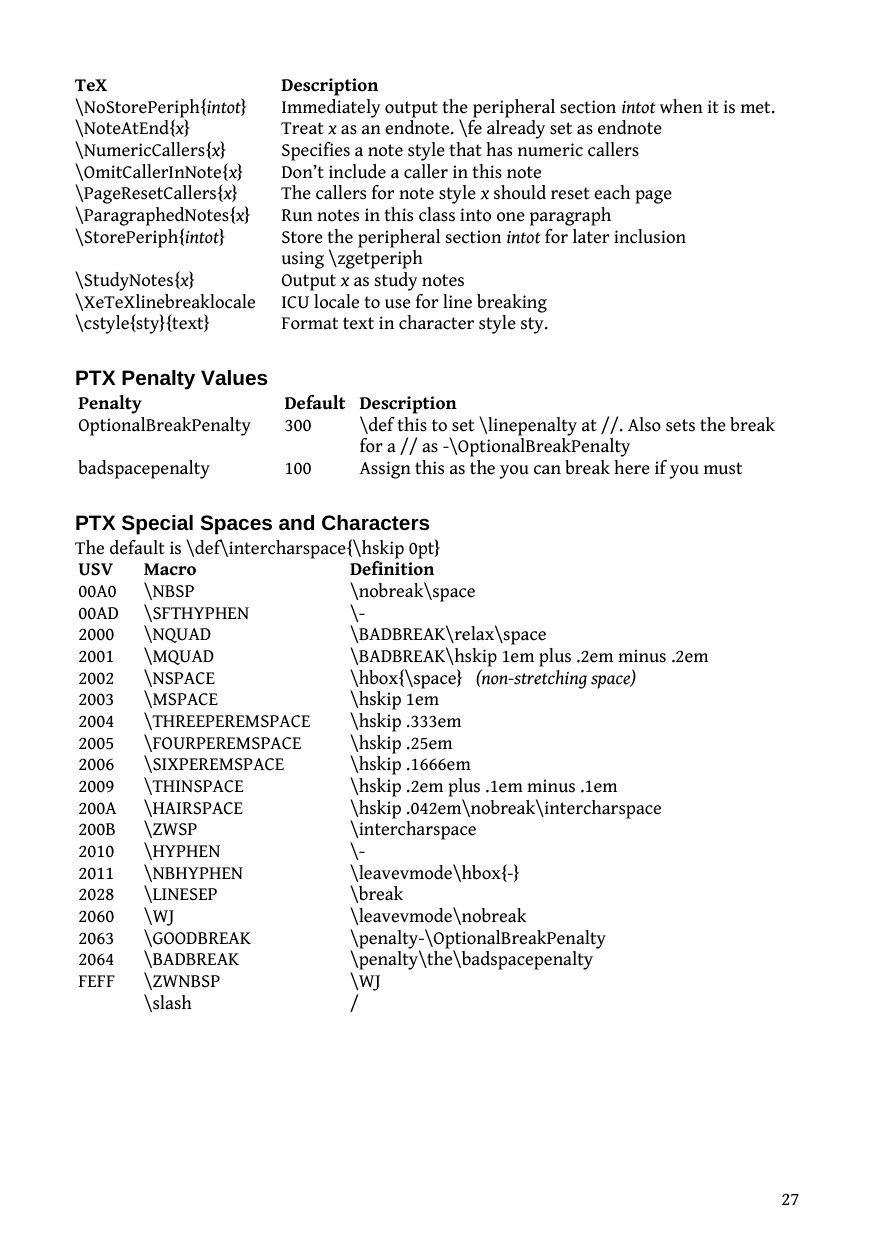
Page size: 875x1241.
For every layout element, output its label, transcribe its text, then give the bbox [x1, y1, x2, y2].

subtitle PTX Special Spaces and Characters [75, 511, 799, 534]
table_cell 00A0 [75, 581, 141, 603]
table_cell \PageResetCallers{x} [75, 183, 281, 205]
table_cell Don’t include a caller in this note [281, 162, 796, 183]
table_header Definition [347, 559, 807, 581]
table_cell \leavevmode\hbox{-} [347, 863, 807, 884]
table_cell 100 [281, 458, 356, 480]
table_cell \- [347, 603, 807, 624]
table_cell 2011 [75, 863, 141, 884]
table_cell \NumericCallers{x} [75, 140, 281, 162]
table_cell \nobreak\space [347, 581, 807, 603]
table_cell \BADBREAK\relax\space [347, 624, 807, 646]
table_cell \GOODBREAK [141, 928, 347, 949]
table_cell \HAIRSPACE [141, 798, 347, 819]
table_cell \LINESEP [141, 884, 347, 906]
table_cell \HYPHEN [141, 841, 347, 863]
table_header Description [281, 75, 796, 97]
table_header Macro [141, 559, 347, 581]
table_header Default [281, 393, 356, 415]
table_cell \MQUAD [141, 646, 347, 668]
table_cell \hskip .2em plus .1em minus .1em [347, 776, 807, 798]
table_cell ICU locale to use for line breaking [281, 292, 796, 313]
table_cell \OmitCallerInNote{x} [75, 162, 281, 183]
table_cell \penalty\the\badspacepenalty [347, 949, 807, 971]
table_cell 2010 [75, 841, 141, 863]
table_cell \NoteAtEnd{x} [75, 118, 281, 140]
table_header USV [75, 559, 141, 581]
table_cell \leavevmode\nobreak [347, 906, 807, 928]
table_cell Treat x as an endnote. \fe already set as endnote [281, 118, 796, 140]
table_cell 2028 [75, 884, 141, 906]
table_cell 2006 [75, 754, 141, 776]
table_cell OptionalBreakPenalty [75, 415, 281, 458]
table_cell \break [347, 884, 807, 906]
table_cell \FOURPEREMSPACE [141, 733, 347, 754]
table_cell 2001 [75, 646, 141, 668]
table_cell 2003 [75, 689, 141, 711]
table_cell 00AD [75, 603, 141, 624]
table_header Penalty [75, 393, 281, 415]
table_cell \hskip .333em [347, 711, 807, 733]
table_cell [75, 993, 141, 1014]
table_cell 2002 [75, 668, 141, 689]
table_cell 2004 [75, 711, 141, 733]
table_cell 300 [281, 415, 356, 458]
table_cell 200B [75, 819, 141, 841]
table_cell \ZWSP [141, 819, 347, 841]
table_cell Immediately output the peripheral section intot when it is met. [281, 97, 796, 118]
table_cell 2060 [75, 906, 141, 928]
table_cell \intercharspace [347, 819, 807, 841]
table_cell 2064 [75, 949, 141, 971]
table_cell \XeTeXlinebreaklocale [75, 292, 281, 313]
table_cell \ParagraphedNotes{x} [75, 205, 281, 227]
table_cell \NoStorePeriph{intot} [75, 97, 281, 118]
table_cell \NBSP [141, 581, 347, 603]
table_cell \StudyNotes{x} [75, 270, 281, 292]
table_cell Format text in character style sty. [281, 313, 796, 335]
table_cell \NSPACE [141, 668, 347, 689]
table_cell \THINSPACE [141, 776, 347, 798]
table_cell FEFF [75, 971, 141, 993]
table_header TeX [75, 75, 281, 97]
table_cell \- [347, 841, 807, 863]
table_cell \def this to set \linepenalty at //. Also sets the break for a // as -\OptionalBreakPenalty [356, 415, 803, 458]
table_cell \SIXPEREMSPACE [141, 754, 347, 776]
table_cell 2063 [75, 928, 141, 949]
list The default is \def\intercharspace{\hskip 0pt} [75, 538, 799, 559]
table_cell \THREEPEREMSPACE [141, 711, 347, 733]
table_cell \WJ [347, 971, 807, 993]
table_cell \hskip .25em [347, 733, 807, 754]
table_cell Output x as study notes [281, 270, 796, 292]
table_cell \WJ [141, 906, 347, 928]
table_cell \StorePeriph{intot} [75, 227, 281, 270]
table_cell \MSPACE [141, 689, 347, 711]
table_cell Assign this as the you can break here if you must [356, 458, 803, 480]
subtitle PTX Penalty Values [75, 366, 799, 390]
table_cell \hbox{\space} (non-stretching space) [347, 668, 807, 689]
table_cell \NQUAD [141, 624, 347, 646]
table_header Description [356, 393, 803, 415]
table_cell Run notes in this class into one paragraph [281, 205, 796, 227]
table_cell \hskip 1em [347, 689, 807, 711]
table_cell 2009 [75, 776, 141, 798]
table_cell Specifies a note style that has numeric callers [281, 140, 796, 162]
table_cell \hskip .1666em [347, 754, 807, 776]
table_cell 2000 [75, 624, 141, 646]
table_cell \ZWNBSP [141, 971, 347, 993]
table_cell \slash [141, 993, 347, 1014]
table_cell The callers for note style x should reset each page [281, 183, 796, 205]
table_cell / [347, 993, 807, 1014]
table_cell \penalty-\OptionalBreakPenalty [347, 928, 807, 949]
table_cell \BADBREAK [141, 949, 347, 971]
table_cell \BADBREAK\hskip 1em plus .2em minus .2em [347, 646, 807, 668]
table_cell \cstyle{sty}{text} [75, 313, 281, 335]
table_cell \hskip .042em\nobreak\intercharspace [347, 798, 807, 819]
table_cell 200A [75, 798, 141, 819]
table_cell \NBHYPHEN [141, 863, 347, 884]
table_cell 2005 [75, 733, 141, 754]
table_cell Store the peripheral section intot for later inclusion using \⁠zgetperiph [281, 227, 796, 270]
table_cell badspacepenalty [75, 458, 281, 480]
table_cell \SFTHYPHEN [141, 603, 347, 624]
